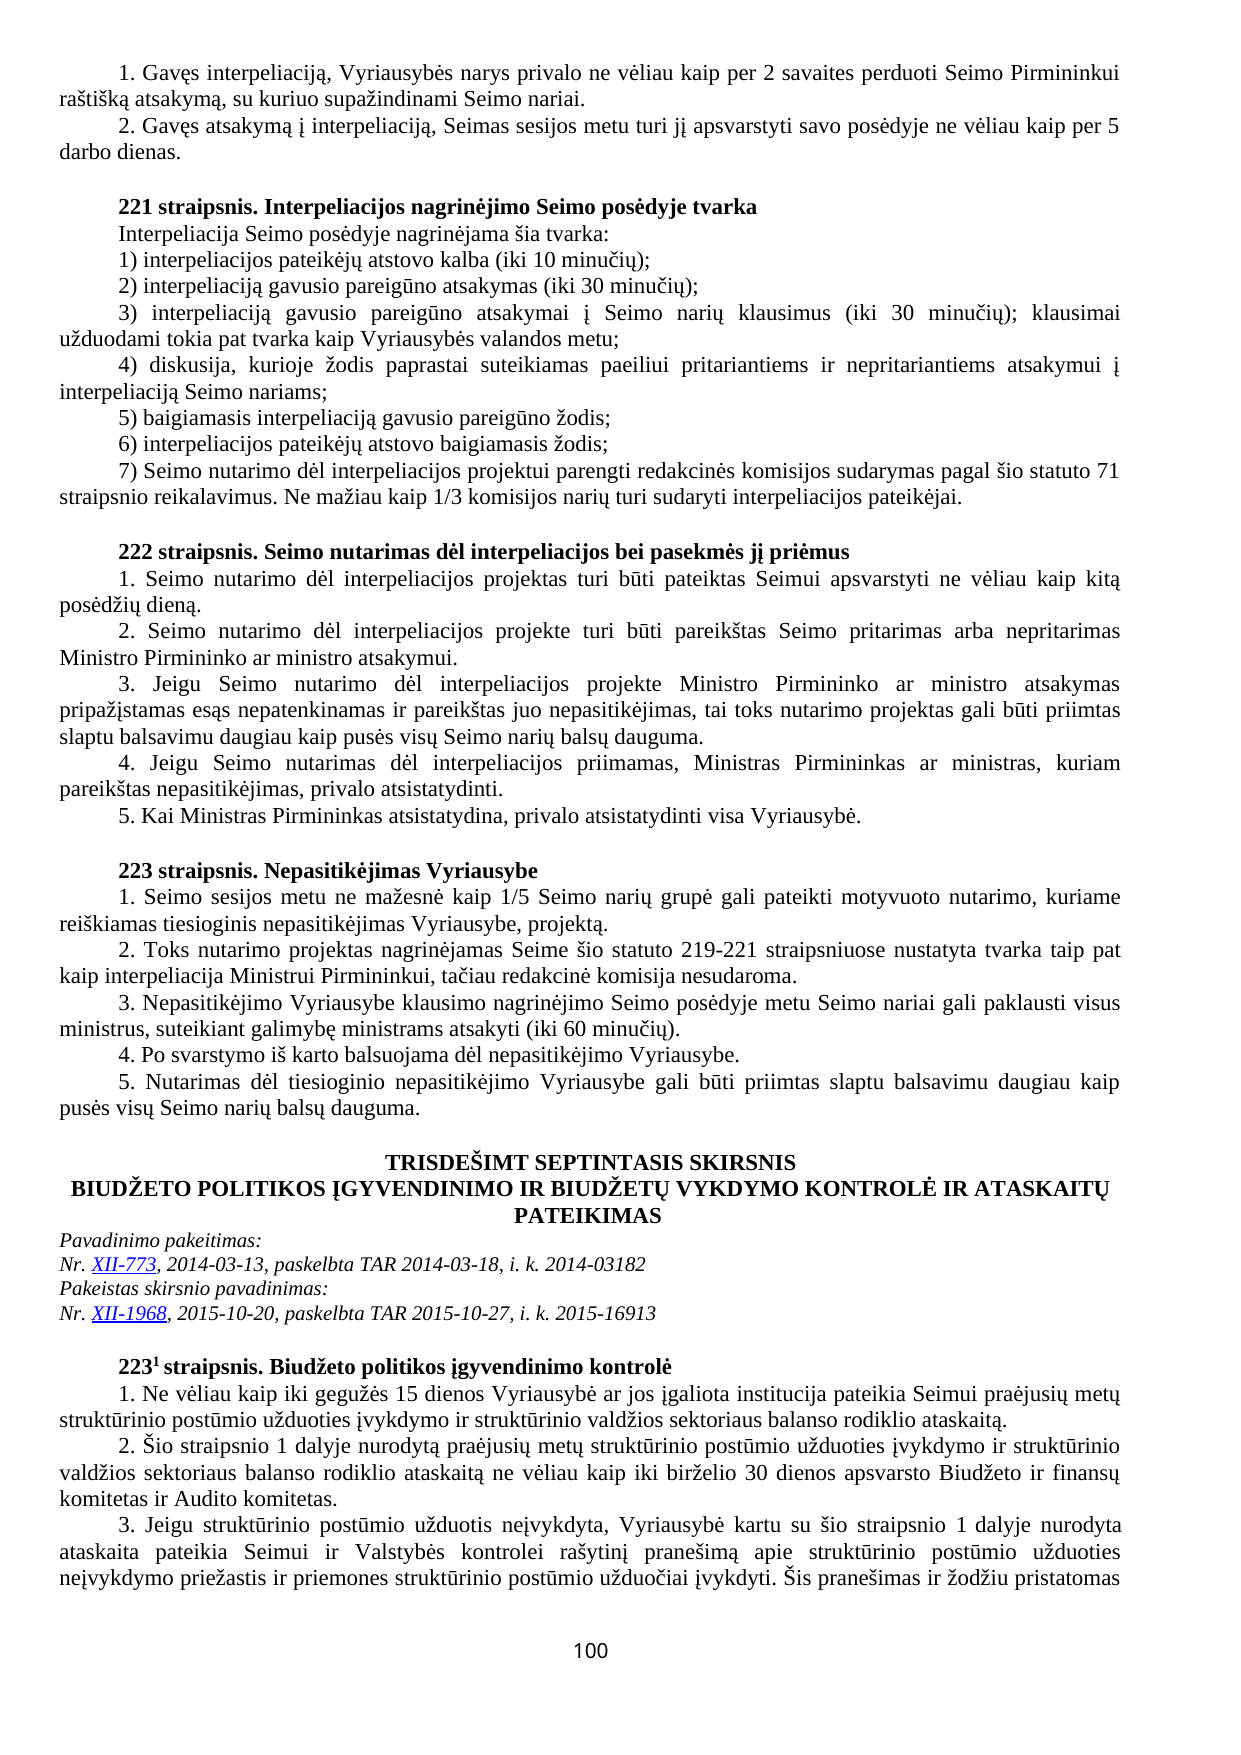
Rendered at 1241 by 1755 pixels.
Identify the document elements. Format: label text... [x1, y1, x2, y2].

text 5) baigiamasis interpeliaciją gavusio pareigūno žodis; [59, 404, 1122, 430]
text 5. Nutarimas dėl tiesioginio nepasitikėjimo Vyriausybe gali būti priimtas slaptu balsavimu daugiau kaip pusės visų Seimo narių balsų dauguma. [59, 1068, 1122, 1120]
text 4) diskusija, kurioje žodis paprastai suteikiamas paeiliui pritariantiems ir nepritariantiems atsakymui į interpeliaciją Seimo nariams; [59, 351, 1122, 404]
text Pakeistas skirsnio pavadinimas: [59, 1276, 1122, 1300]
text 1. Gavęs interpeliaciją, Vyriausybės narys privalo ne vėliau kaip per 2 savaites perduoti Seimo Pirmininkui raštišką atsakymą, su kuriuo supažindinami Seimo nariai. [59, 59, 1122, 112]
text 223 straipsnis. Nepasitikėjimas Vyriausybe [59, 857, 1122, 883]
text 222 straipsnis. Seimo nutarimas dėl interpeliacijos bei pasekmės jį priėmus [59, 538, 1122, 564]
text 1) interpeliacijos pateikėjų atstovo kalba (iki 10 minučių); [59, 246, 1122, 272]
text 3. Jeigu Seimo nutarimo dėl interpeliacijos projekte Ministro Pirmininko ar ministro atsakymas pripažįstamas esąs nepatenkinamas ir pareikštas juo nepasitikėjimas, tai toks nutarimo projektas gali būti priimtas slaptu balsavimu daugiau kaip pusės visų Seimo narių balsų dauguma. [59, 670, 1122, 749]
text 2) interpeliaciją gavusio pareigūno atsakymas (iki 30 minučių); [59, 272, 1122, 299]
text TRISDEŠIMT SEPTINTASIS SKIRSNIS [59, 1149, 1122, 1176]
text 4. Jeigu Seimo nutarimas dėl interpeliacijos priimamas, Ministras Pirmininkas ar ministras, kuriam pareikštas nepasitikėjimas, privalo atsistatydinti. [59, 749, 1122, 802]
text 1. Seimo nutarimo dėl interpeliacijos projektas turi būti pateiktas Seimui apsvarstyti ne vėliau kaip kitą posėdžių dieną. [59, 564, 1122, 617]
text Interpeliacija Seimo posėdyje nagrinėjama šia tvarka: [59, 219, 1122, 246]
text Nr. XII-773, 2014-03-13, paskelbta TAR 2014-03-18, i. k. 2014-03182 [59, 1252, 1122, 1276]
text BIUDŽETO POLITIKOS ĮGYVENDINIMO IR BIUDŽETŲ VYKDYMO KONTROLĖ IR ATASKAITŲ PATEIKIMAS [59, 1176, 1122, 1228]
text 3) interpeliaciją gavusio pareigūno atsakymai į Seimo narių klausimus (iki 30 minučių); klausimai užduodami tokia pat tvarka kaip Vyriausybės valandos metu; [59, 299, 1122, 351]
text 221 straipsnis. Interpeliacijos nagrinėjimo Seimo posėdyje tvarka [59, 193, 1122, 219]
text 4. Po svarstymo iš karto balsuojama dėl nepasitikėjimo Vyriausybe. [59, 1041, 1122, 1068]
text 2. Gavęs atsakymą į interpeliaciją, Seimas sesijos metu turi jį apsvarstyti savo posėdyje ne vėliau kaip per 5 darbo dienas. [59, 112, 1122, 164]
text 2231 straipsnis. Biudžeto politikos įgyvendinimo kontrolė [59, 1353, 1122, 1379]
text 1. Ne vėliau kaip iki gegužės 15 dienos Vyriausybė ar jos įgaliota institucija pateikia Seimui praėjusių metų struktūrinio postūmio užduoties įvykdymo ir struktūrinio valdžios sektoriaus balanso rodiklio ataskaitą. [59, 1379, 1122, 1432]
text Nr. XII-1968, 2015-10-20, paskelbta TAR 2015-10-27, i. k. 2015-16913 [59, 1300, 1122, 1324]
text 2. Toks nutarimo projektas nagrinėjamas Seime šio statuto 219-221 straipsniuose nustatyta tvarka taip pat kaip interpeliacija Ministrui Pirmininkui, tačiau redakcinė komisija nesudaroma. [59, 936, 1122, 989]
text 1. Seimo sesijos metu ne mažesnė kaip 1/5 Seimo narių grupė gali pateikti motyvuoto nutarimo, kuriame reiškiamas tiesioginis nepasitikėjimas Vyriausybe, projektą. [59, 883, 1122, 936]
text 3. Nepasitikėjimo Vyriausybe klausimo nagrinėjimo Seimo posėdyje metu Seimo nariai gali paklausti visus ministrus, suteikiant galimybę ministrams atsakyti (iki 60 minučių). [59, 989, 1122, 1041]
text Pavadinimo pakeitimas: [59, 1228, 1122, 1252]
text 6) interpeliacijos pateikėjų atstovo baigiamasis žodis; [59, 430, 1122, 457]
text 7) Seimo nutarimo dėl interpeliacijos projektui parengti redakcinės komisijos sudarymas pagal šio statuto 71 straipsnio reikalavimus. Ne mažiau kaip 1/3 komisijos narių turi sudaryti interpeliacijos pateikėjai. [59, 457, 1122, 509]
text 5. Kai Ministras Pirmininkas atsistatydina, privalo atsistatydinti visa Vyriausybė. [59, 802, 1122, 828]
text 3. Jeigu struktūrinio postūmio užduotis neįvykdyta, Vyriausybė kartu su šio straipsnio 1 dalyje nurodyta ataskaita pateikia Seimui ir Valstybės kontrolei rašytinį pranešimą apie struktūrinio postūmio užduoties neįvykdymo priežastis ir priemones struktūrinio postūmio užduočiai įvykdyti. Šis pranešimas ir žodžiu pristatomas [59, 1511, 1122, 1590]
text 2. Seimo nutarimo dėl interpeliacijos projekte turi būti pareikštas Seimo pritarimas arba nepritarimas Ministro Pirmininko ar ministro atsakymui. [59, 617, 1122, 670]
text 2. Šio straipsnio 1 dalyje nurodytą praėjusių metų struktūrinio postūmio užduoties įvykdymo ir struktūrinio valdžios sektoriaus balanso rodiklio ataskaitą ne vėliau kaip iki birželio 30 dienos apsvarsto Biudžeto ir finansų komitetas ir Audito komitetas. [59, 1432, 1122, 1511]
